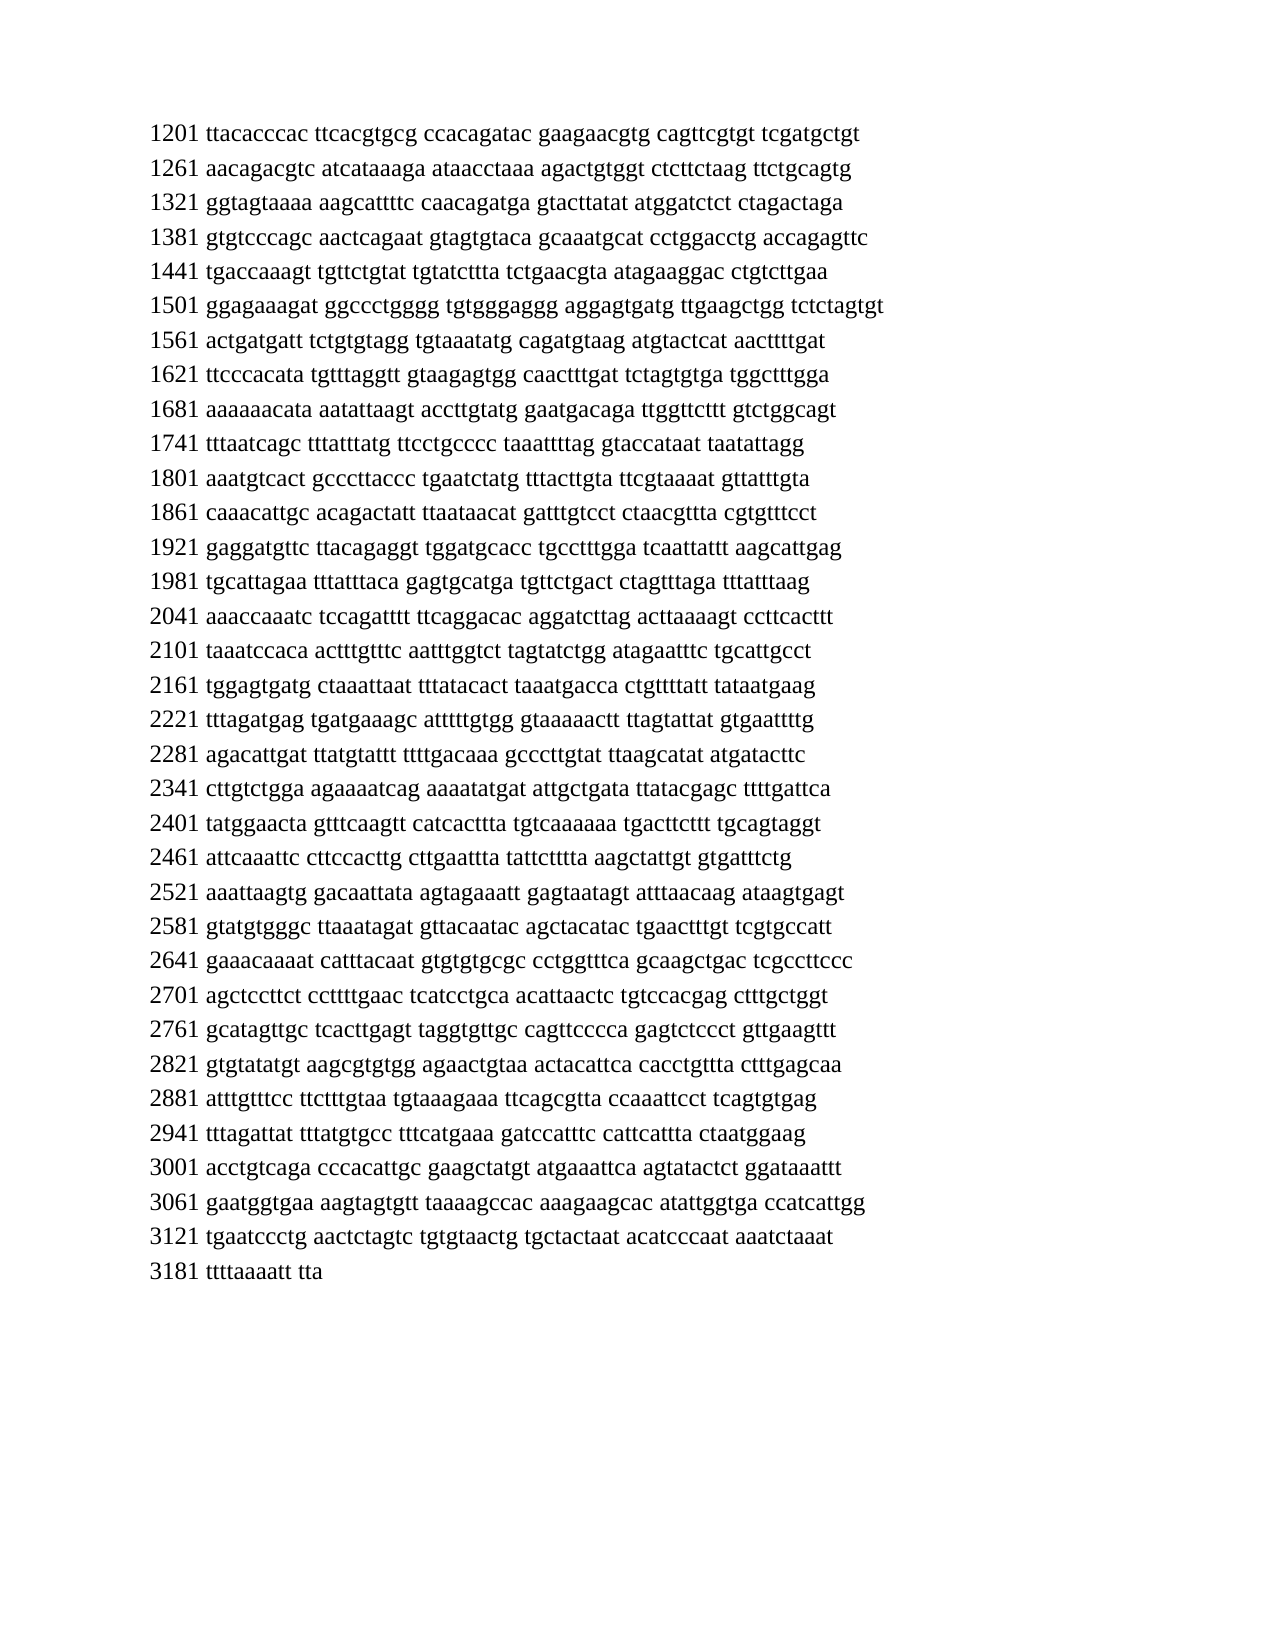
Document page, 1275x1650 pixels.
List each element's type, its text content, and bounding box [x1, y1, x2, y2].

text 1801 aaatgtcact gcccttaccc tgaatctatg tttacttgta ttcgtaaaat gttatttgta [118, 463, 1157, 492]
text 1321 ggtagtaaaa aagcattttc caacagatga gtacttatat atggatctct ctagactaga [118, 187, 1157, 216]
text 3001 acctgtcaga cccacattgc gaagctatgt atgaaattca agtatactct ggataaattt [118, 1152, 1157, 1181]
text 2821 gtgtatatgt aagcgtgtgg agaactgtaa actacattca cacctgttta ctttgagcaa [118, 1049, 1157, 1078]
text 2161 tggagtgatg ctaaattaat tttatacact taaatgacca ctgttttatt tataatgaag [118, 670, 1157, 698]
text 1741 tttaatcagc tttatttatg ttcctgcccc taaattttag gtaccataat taatattagg [118, 428, 1157, 457]
text 2881 atttgtttcc ttctttgtaa tgtaaagaaa ttcagcgtta ccaaattcct tcagtgtgag [118, 1083, 1157, 1112]
text 2461 attcaaattc cttccacttg cttgaattta tattctttta aagctattgt gtgatttctg [118, 842, 1157, 871]
text 3121 tgaatccctg aactctagtc tgtgtaactg tgctactaat acatcccaat aaatctaaat [118, 1221, 1157, 1250]
text 1621 ttcccacata tgtttaggtt gtaagagtgg caactttgat tctagtgtga tggctttgga [118, 359, 1157, 388]
text 1981 tgcattagaa tttatttaca gagtgcatga tgttctgact ctagtttaga tttatttaag [118, 566, 1157, 595]
text 1381 gtgtcccagc aactcagaat gtagtgtaca gcaaatgcat cctggacctg accagagttc [118, 222, 1157, 250]
text 2521 aaattaagtg gacaattata agtagaaatt gagtaatagt atttaacaag ataagtgagt [118, 877, 1157, 905]
text 2701 agctccttct ccttttgaac tcatcctgca acattaactc tgtccacgag ctttgctggt [118, 980, 1157, 1009]
text 1561 actgatgatt tctgtgtagg tgtaaatatg cagatgtaag atgtactcat aacttttgat [118, 325, 1157, 354]
text 1201 ttacacccac ttcacgtgcg ccacagatac gaagaacgtg cagttcgtgt tcgatgctgt [118, 118, 1157, 147]
text 2761 gcatagttgc tcacttgagt taggtgttgc cagttcccca gagtctccct gttgaagttt [118, 1014, 1157, 1043]
text 2941 tttagattat tttatgtgcc tttcatgaaa gatccatttc cattcattta ctaatggaag [118, 1118, 1157, 1147]
text 2341 cttgtctgga agaaaatcag aaaatatgat attgctgata ttatacgagc ttttgattca [118, 773, 1157, 802]
text 2221 tttagatgag tgatgaaagc atttttgtgg gtaaaaactt ttagtattat gtgaattttg [118, 704, 1157, 733]
text 2101 taaatccaca actttgtttc aatttggtct tagtatctgg atagaatttc tgcattgcct [118, 635, 1157, 664]
text 3181 ttttaaaatt tta [118, 1256, 1157, 1285]
text 2041 aaaccaaatc tccagatttt ttcaggacac aggatcttag acttaaaagt ccttcacttt [118, 601, 1157, 629]
text 1501 ggagaaagat ggccctgggg tgtgggaggg aggagtgatg ttgaagctgg tctctagtgt [118, 291, 1157, 319]
text 3061 gaatggtgaa aagtagtgtt taaaagccac aaagaagcac atattggtga ccatcattgg [118, 1187, 1157, 1216]
text 2281 agacattgat ttatgtattt ttttgacaaa gcccttgtat ttaagcatat atgatacttc [118, 739, 1157, 767]
text 1261 aacagacgtc atcataaaga ataacctaaa agactgtggt ctcttctaag ttctgcagtg [118, 153, 1157, 181]
text 1921 gaggatgttc ttacagaggt tggatgcacc tgcctttgga tcaattattt aagcattgag [118, 532, 1157, 561]
text 1681 aaaaaacata aatattaagt accttgtatg gaatgacaga ttggttcttt gtctggcagt [118, 394, 1157, 423]
text 2641 gaaacaaaat catttacaat gtgtgtgcgc cctggtttca gcaagctgac tcgccttccc [118, 946, 1157, 974]
text 1861 caaacattgc acagactatt ttaataacat gatttgtcct ctaacgttta cgtgtttcct [118, 497, 1157, 526]
text 1441 tgaccaaagt tgttctgtat tgtatcttta tctgaacgta atagaaggac ctgtcttgaa [118, 256, 1157, 285]
text 2401 tatggaacta gtttcaagtt catcacttta tgtcaaaaaa tgacttcttt tgcagtaggt [118, 808, 1157, 836]
text 2581 gtatgtgggc ttaaatagat gttacaatac agctacatac tgaactttgt tcgtgccatt [118, 911, 1157, 940]
